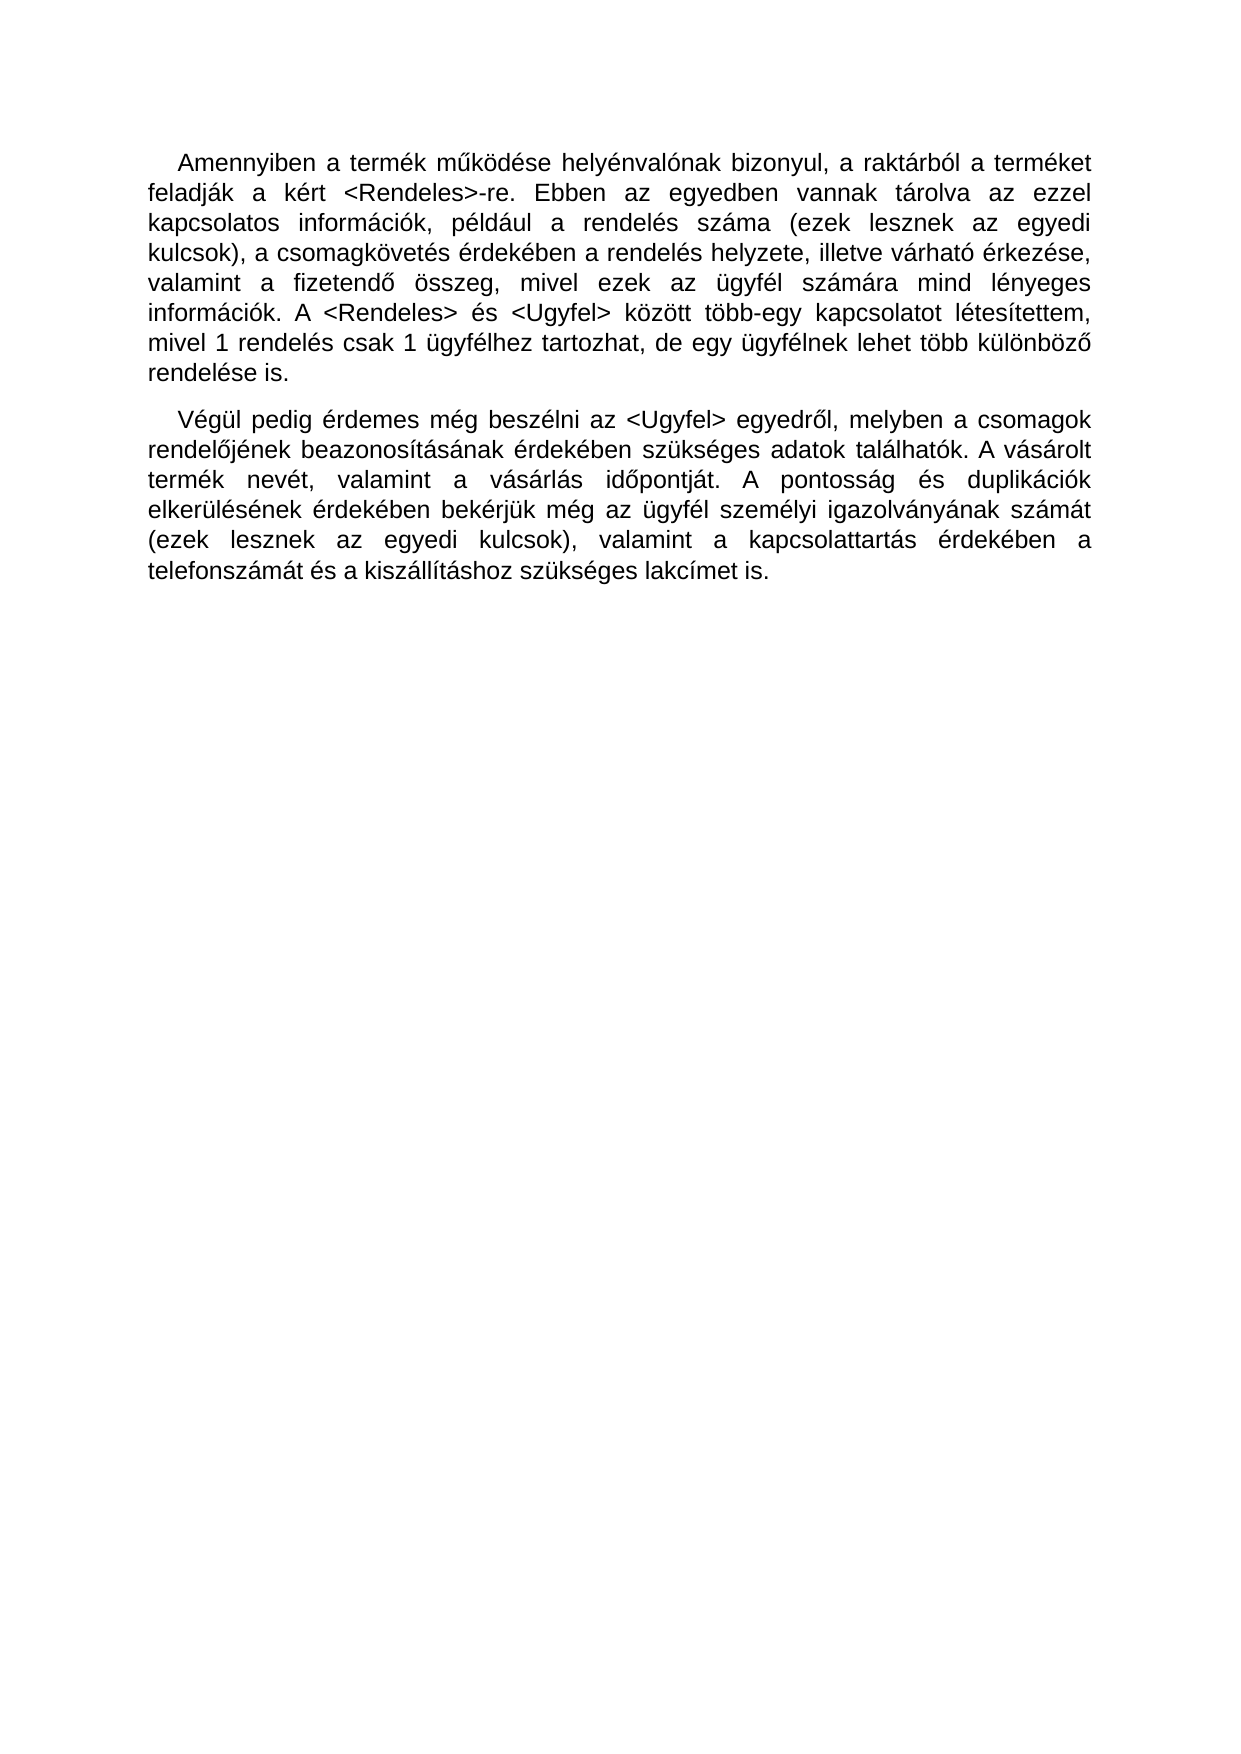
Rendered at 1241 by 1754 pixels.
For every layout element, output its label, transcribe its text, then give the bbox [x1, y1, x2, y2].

text Amennyiben a termék működése helyénvalónak bizonyul, a raktárból a terméket feladják a kért <Rendeles>-re. Ebben az egyedben vannak tárolva az ezzel kapcsolatos információk, például a rendelés száma (ezek lesznek az egyedi kulcsok), a csomagkövetés érdekében a rendelés helyzete, illetve várható érkezése, valamint a fizetendő összeg, mivel ezek az ügyfél számára mind lényeges információk. A <Rendeles> és <Ugyfel> között több-egy kapcsolatot létesítettem, mivel 1 rendelés csak 1 ügyfélhez tartozhat, de egy ügyfélnek lehet több különböző rendelése is. [148, 148, 1093, 387]
text Végül pedig érdemes még beszélni az <Ugyfel> egyedről, melyben a csomagok rendelőjének beazonosításának érdekében szükséges adatok találhatók. A vásárolt termék nevét, valamint a vásárlás időpontját. A pontosság és duplikációk elkerülésének érdekében bekérjük még az ügyfél személyi igazolványának számát (ezek lesznek az egyedi kulcsok), valamint a kapcsolattartás érdekében a telefonszámát és a kiszállításhoz szükséges lakcímet is. [148, 405, 1093, 584]
